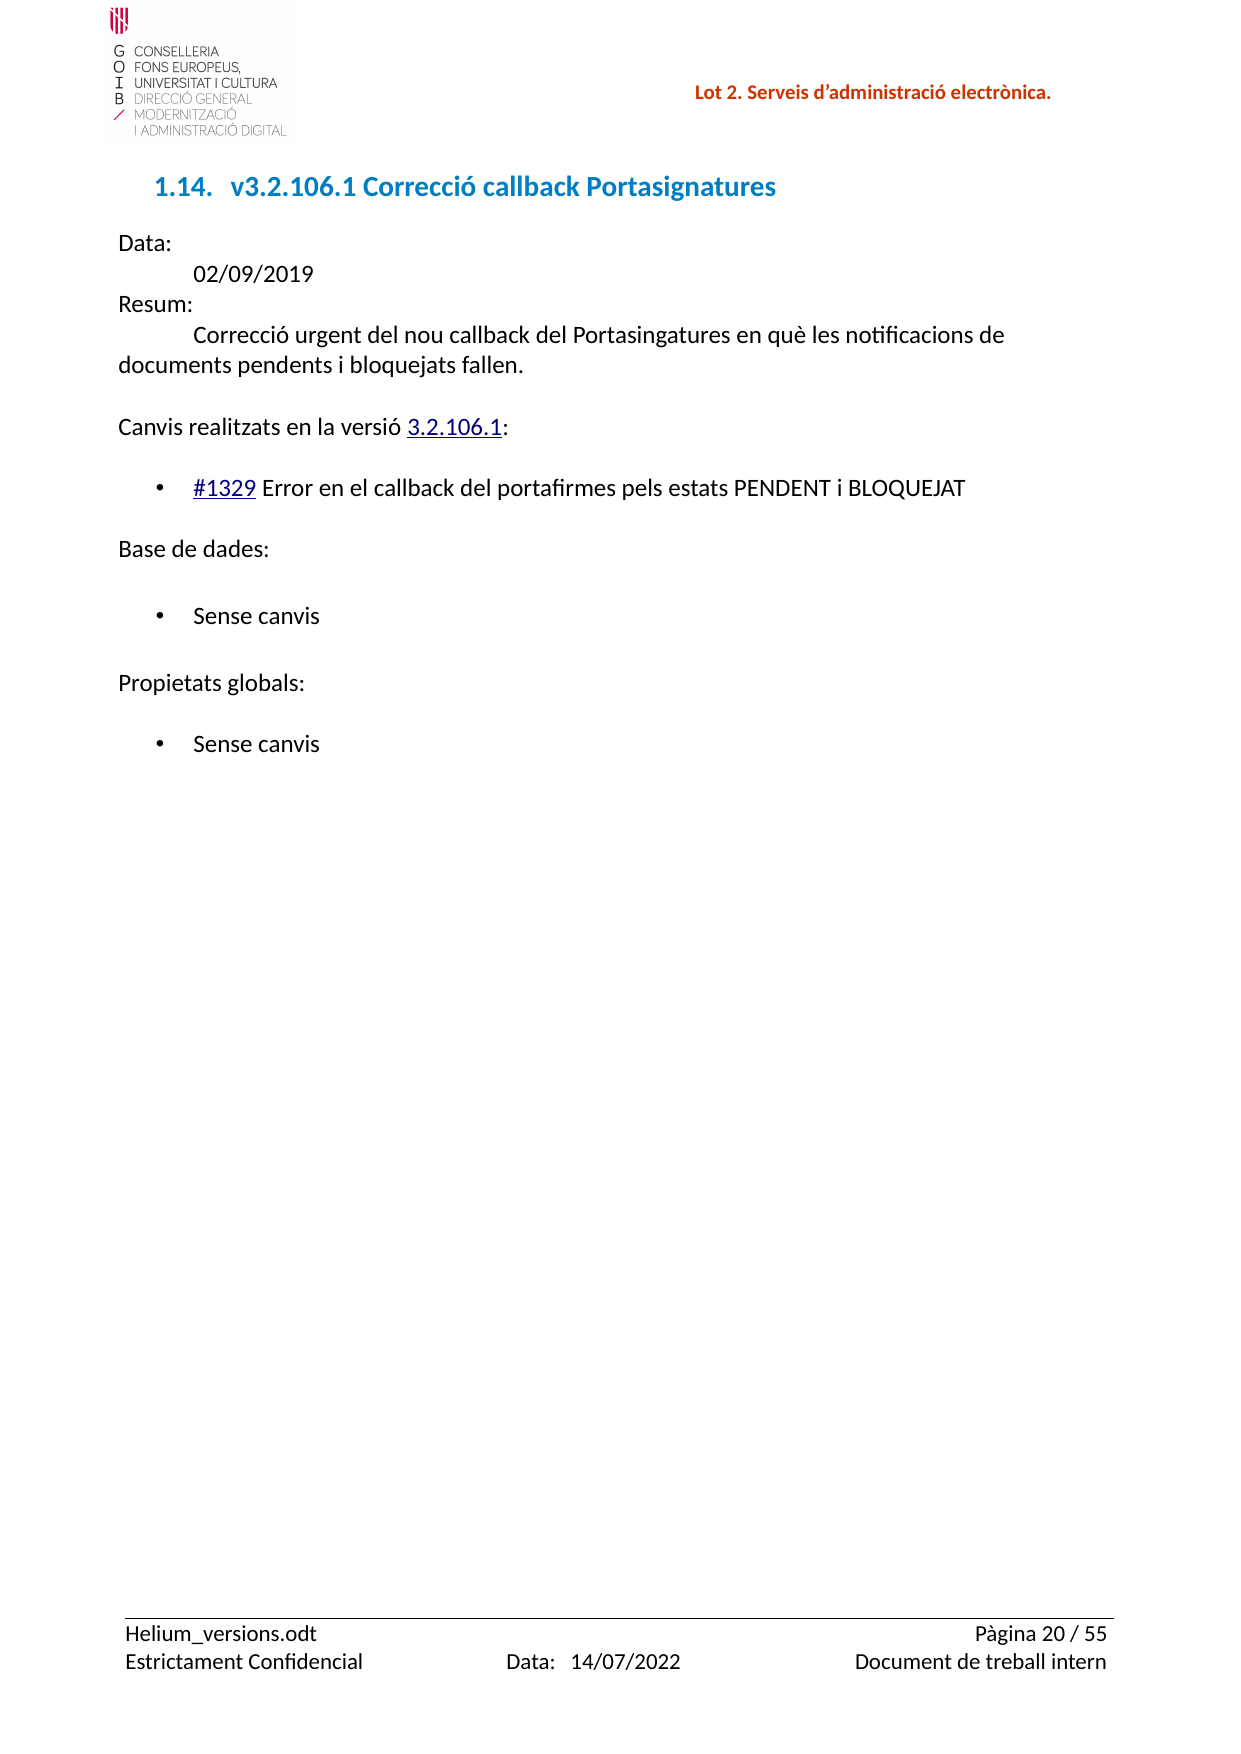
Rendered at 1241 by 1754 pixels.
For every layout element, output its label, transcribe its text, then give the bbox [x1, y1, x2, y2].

text Propietats globals: [118, 667, 1122, 697]
subtitle v3.2.106.1 Correcció callback Portasignatures [153, 168, 1122, 204]
list #1329 Error en el callback del portafirmes pels estats PENDENT i BLOQUEJAT [156, 472, 1122, 502]
text Base de dades: [118, 533, 1122, 563]
picture [100, 0, 297, 144]
list Sense canvis [156, 600, 1122, 630]
text Data: [118, 228, 1122, 258]
text 02/09/2019 [118, 258, 1122, 289]
text Canvis realitzats en la versió 3.2.106.1: [118, 411, 1122, 441]
text Resum: [118, 289, 1122, 319]
list Sense canvis [156, 728, 1122, 758]
text Correcció urgent del nou callback del Portasingatures en què les notificacions de documents pendents i bloquejats fallen. [118, 319, 1122, 380]
